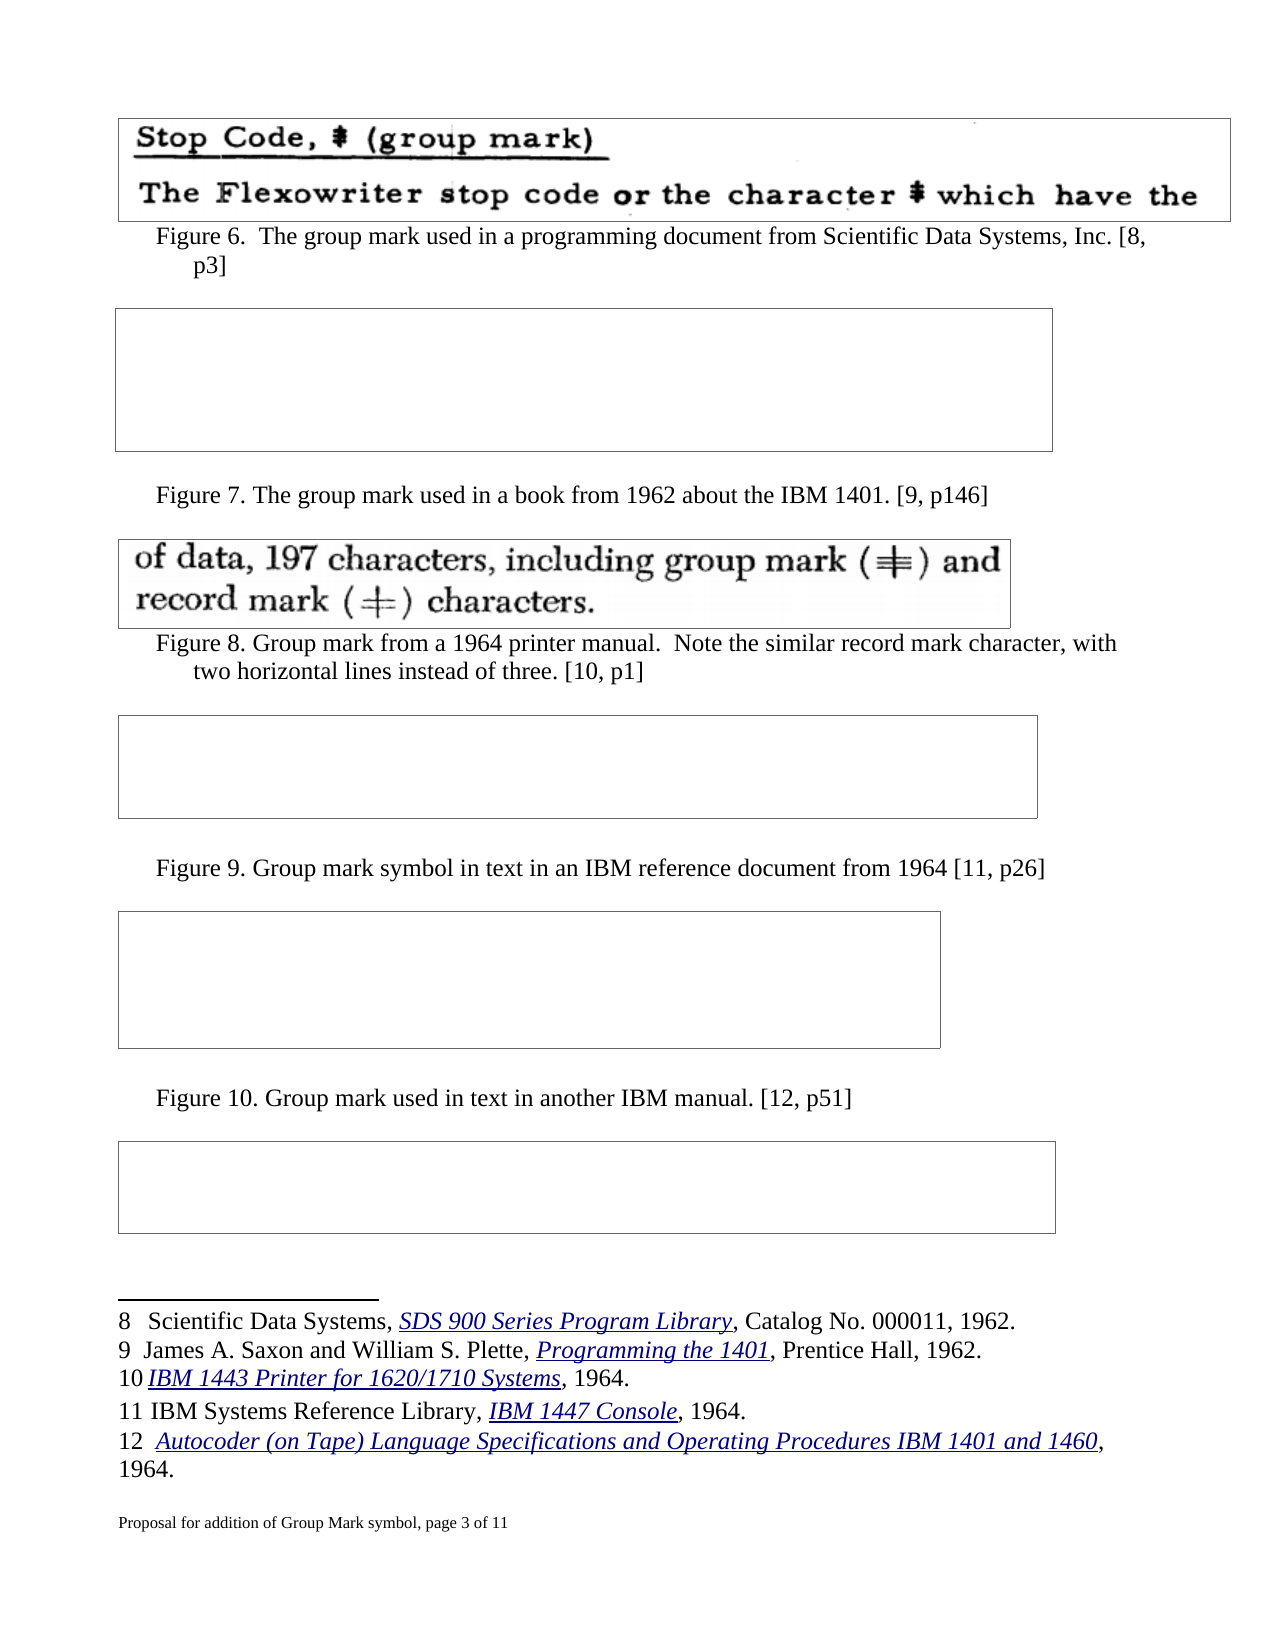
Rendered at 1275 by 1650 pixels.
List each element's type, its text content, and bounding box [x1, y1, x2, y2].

list IBM 1443 Printer for 1620/1710 Systems, 1964. [118, 1363, 1157, 1392]
list James A. Saxon and William S. Plette, Programming the 1401, Prentice Hall, 1962. [118, 1335, 1157, 1363]
list Autocoder (on Tape) Language Specifications and Operating Procedures IBM 1401 and 1460, 1964. [118, 1426, 1157, 1483]
list [119, 540, 1010, 628]
list Group mark used in text in another IBM manual. [, p51] [156, 1083, 1157, 1112]
list Group mark symbol in text in an IBM reference document from 1964 [, p26] [156, 853, 1157, 881]
list Group mark from a 1964 printer manual. Note the similar record mark character, with two horizontal lines instead of three. [, p1] [156, 625, 1157, 685]
list The group mark used in a book from 1962 about the IBM 1401. [, p146] [156, 480, 1157, 509]
picture [121, 121, 1228, 218]
picture [121, 541, 1008, 625]
list [119, 119, 1230, 221]
list Scientific Data Systems, SDS 900 Series Program Library, Catalog No. 000011, 1962. [118, 1306, 1157, 1335]
list The group mark used in a programming document from Scientific Data Systems, Inc. [, p3] [156, 222, 1157, 278]
list IBM Systems Reference Library, IBM 1447 Console, 1964. [118, 1392, 1157, 1426]
